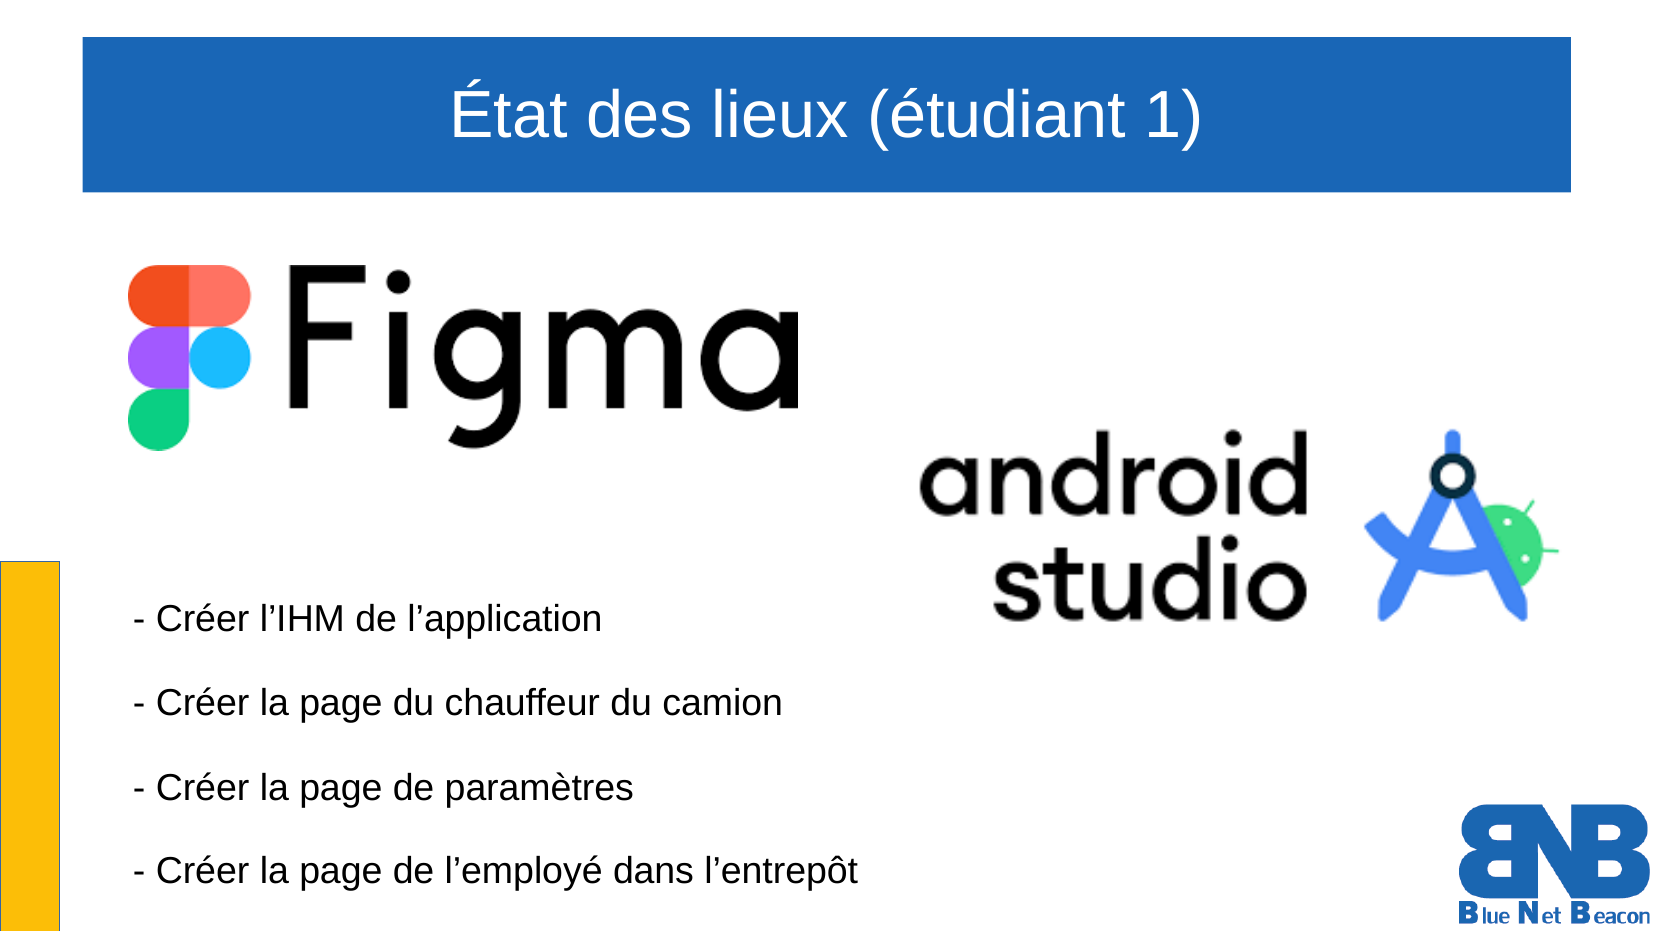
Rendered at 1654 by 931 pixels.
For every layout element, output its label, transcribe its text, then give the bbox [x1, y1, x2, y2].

picture [1459, 797, 1650, 930]
picture [128, 265, 798, 451]
text_box - Créer l’IHM de l’application - Créer la page du chauffeur du camion - Créer la page de paramètres - Créer la page de l’employé dans l’entrepôt [118, 590, 886, 916]
title État des lieux (étudiant 1) [82, 37, 1571, 193]
picture [885, 354, 1595, 709]
text_box [0, 561, 60, 931]
